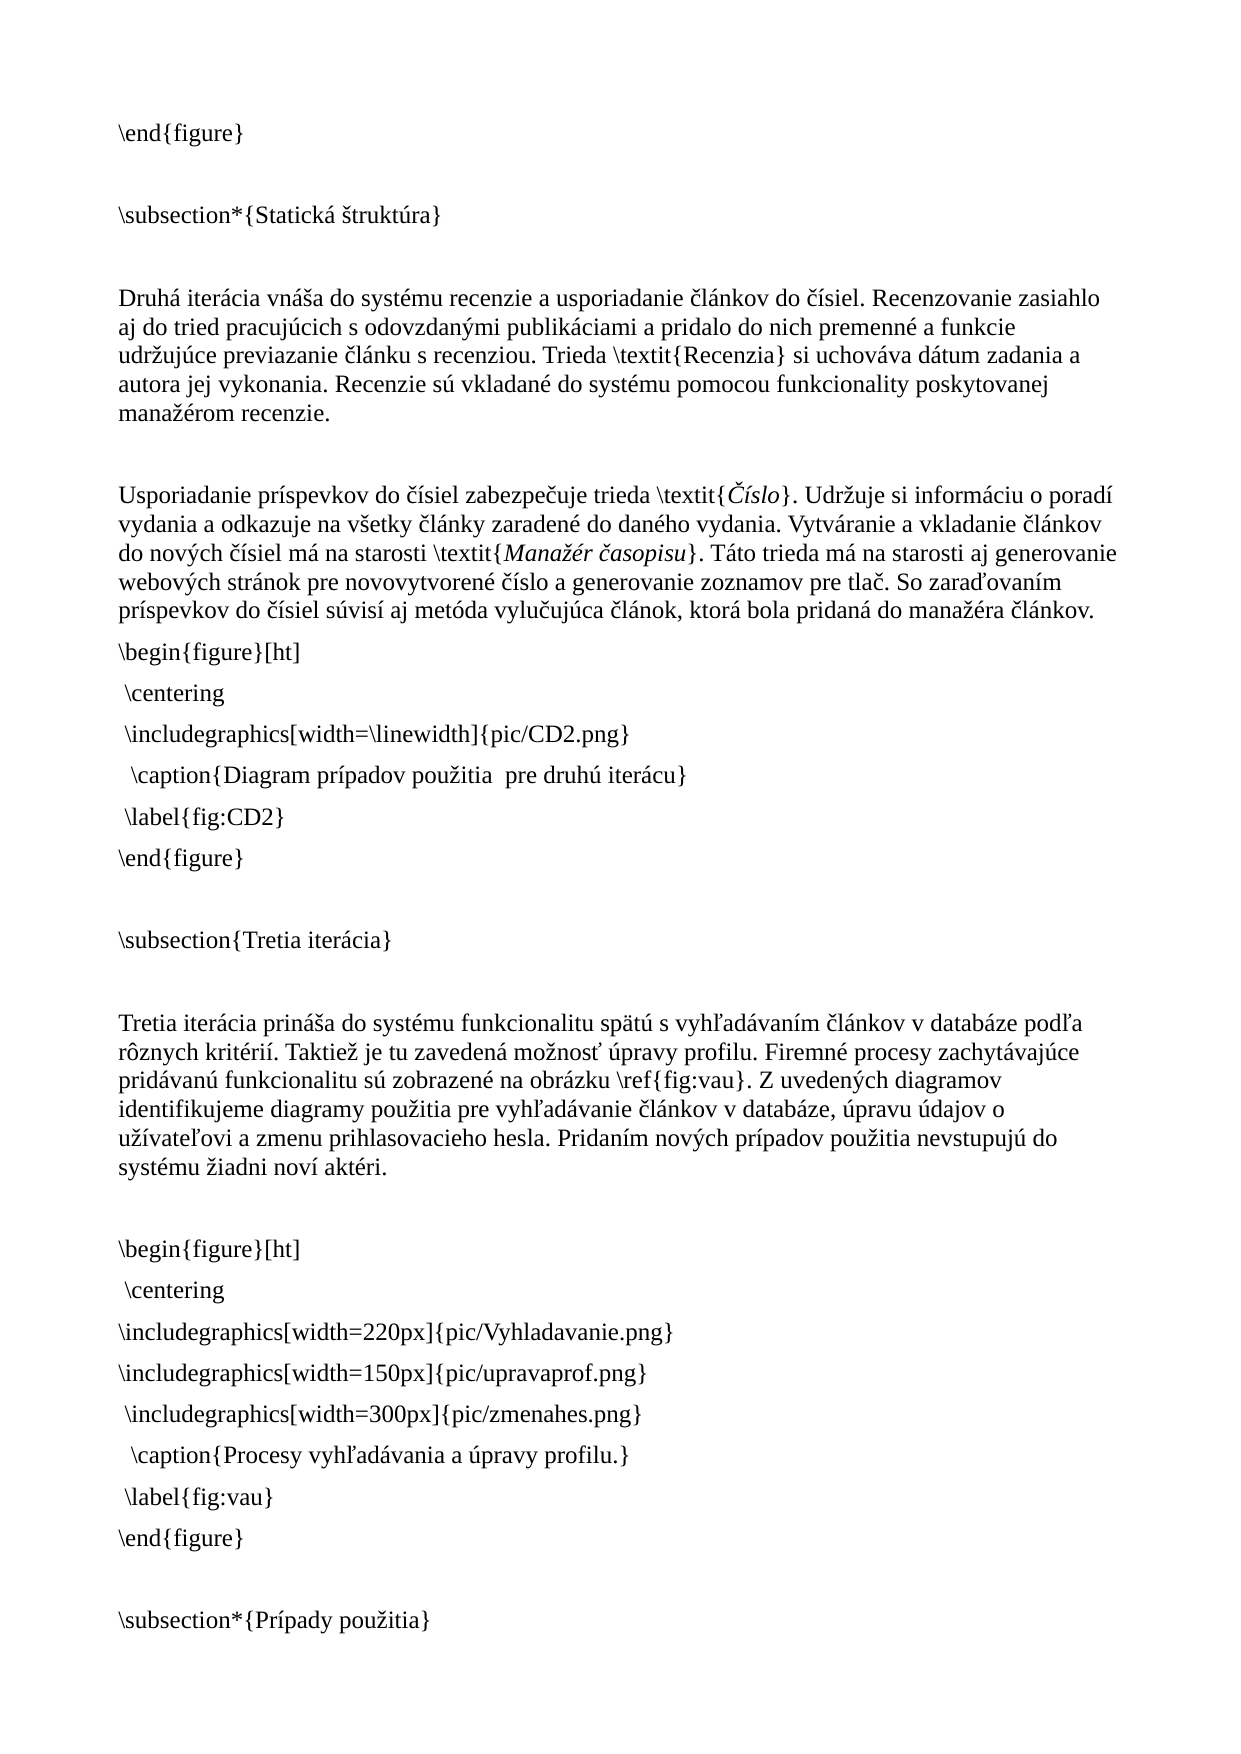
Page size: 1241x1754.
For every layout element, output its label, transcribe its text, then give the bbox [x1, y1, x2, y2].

text Tretia iterácia prináša do systému funkcionalitu spätú s vyhľadávaním článkov v databáze podľa rôznych kritérií. Taktiež je tu zavedená možnosť úpravy profilu. Firemné procesy zachytávajúce pridávanú funkcionalitu sú zobrazené na obrázku \ref{fig:vau}. Z uvedených diagramov identifikujeme diagramy použitia pre vyhľadávanie článkov v databáze, úpravu údajov o užívateľovi a zmenu prihlasovacieho hesla. Pridaním nových prípadov použitia nevstupujú do systému žiadni noví aktéri. [118, 1008, 1119, 1181]
text \subsection*{Prípady použitia} [118, 1606, 1119, 1634]
text \caption{Procesy vyhľadávania a úpravy profilu.} [118, 1441, 1119, 1469]
text \centering [118, 678, 1119, 707]
text \caption{Diagram prípadov použitia pre druhú iterácu} [118, 761, 1119, 789]
text \includegraphics[width=150px]{pic/upravaprof.png} [118, 1358, 1119, 1387]
text Usporiadanie príspevkov do čísiel zabezpečuje trieda \textit{Číslo}. Udržuje si informáciu o poradí vydania a odkazuje na všetky články zaradené do daného vydania. Vytváranie a vkladanie článkov do nových čísiel má na starosti \textit{Manažér časopisu}. Táto trieda má na starosti aj generovanie webových stránok pre novovytvorené číslo a generovanie zoznamov pre tlač. So zaraďovaním príspevkov do čísiel súvisí aj metóda vylučujúca článok, ktorá bola pridaná do manažéra článkov. [118, 481, 1119, 624]
text \label{fig:CD2} [118, 802, 1119, 831]
text \begin{figure}[ht] [118, 637, 1119, 666]
text \end{figure} [118, 843, 1119, 872]
text \label{fig:vau} [118, 1482, 1119, 1511]
text \subsection{Tretia iterácia} [118, 926, 1119, 954]
text Druhá iterácia vnáša do systému recenzie a usporiadanie článkov do čísiel. Recenzovanie zasiahlo aj do tried pracujúcich s odovzdanými publikáciami a pridalo do nich premenné a funkcie udržujúce previazanie článku s recenziou. Trieda \textit{Recenzia} si uchováva dátum zadania a autora jej vykonania. Recenzie sú vkladané do systému pomocou funkcionality poskytovanej manažérom recenzie. [118, 283, 1119, 427]
text \includegraphics[width=300px]{pic/zmenahes.png} [118, 1399, 1119, 1428]
text \includegraphics[width=220px]{pic/Vyhladavanie.png} [118, 1317, 1119, 1346]
text \end{figure} [118, 1523, 1119, 1552]
text \includegraphics[width=\linewidth]{pic/CD2.png} [118, 719, 1119, 748]
text \begin{figure}[ht] [118, 1234, 1119, 1263]
text \end{figure} [118, 118, 1119, 147]
text \centering [118, 1276, 1119, 1304]
text \subsection*{Statická štruktúra} [118, 201, 1119, 229]
